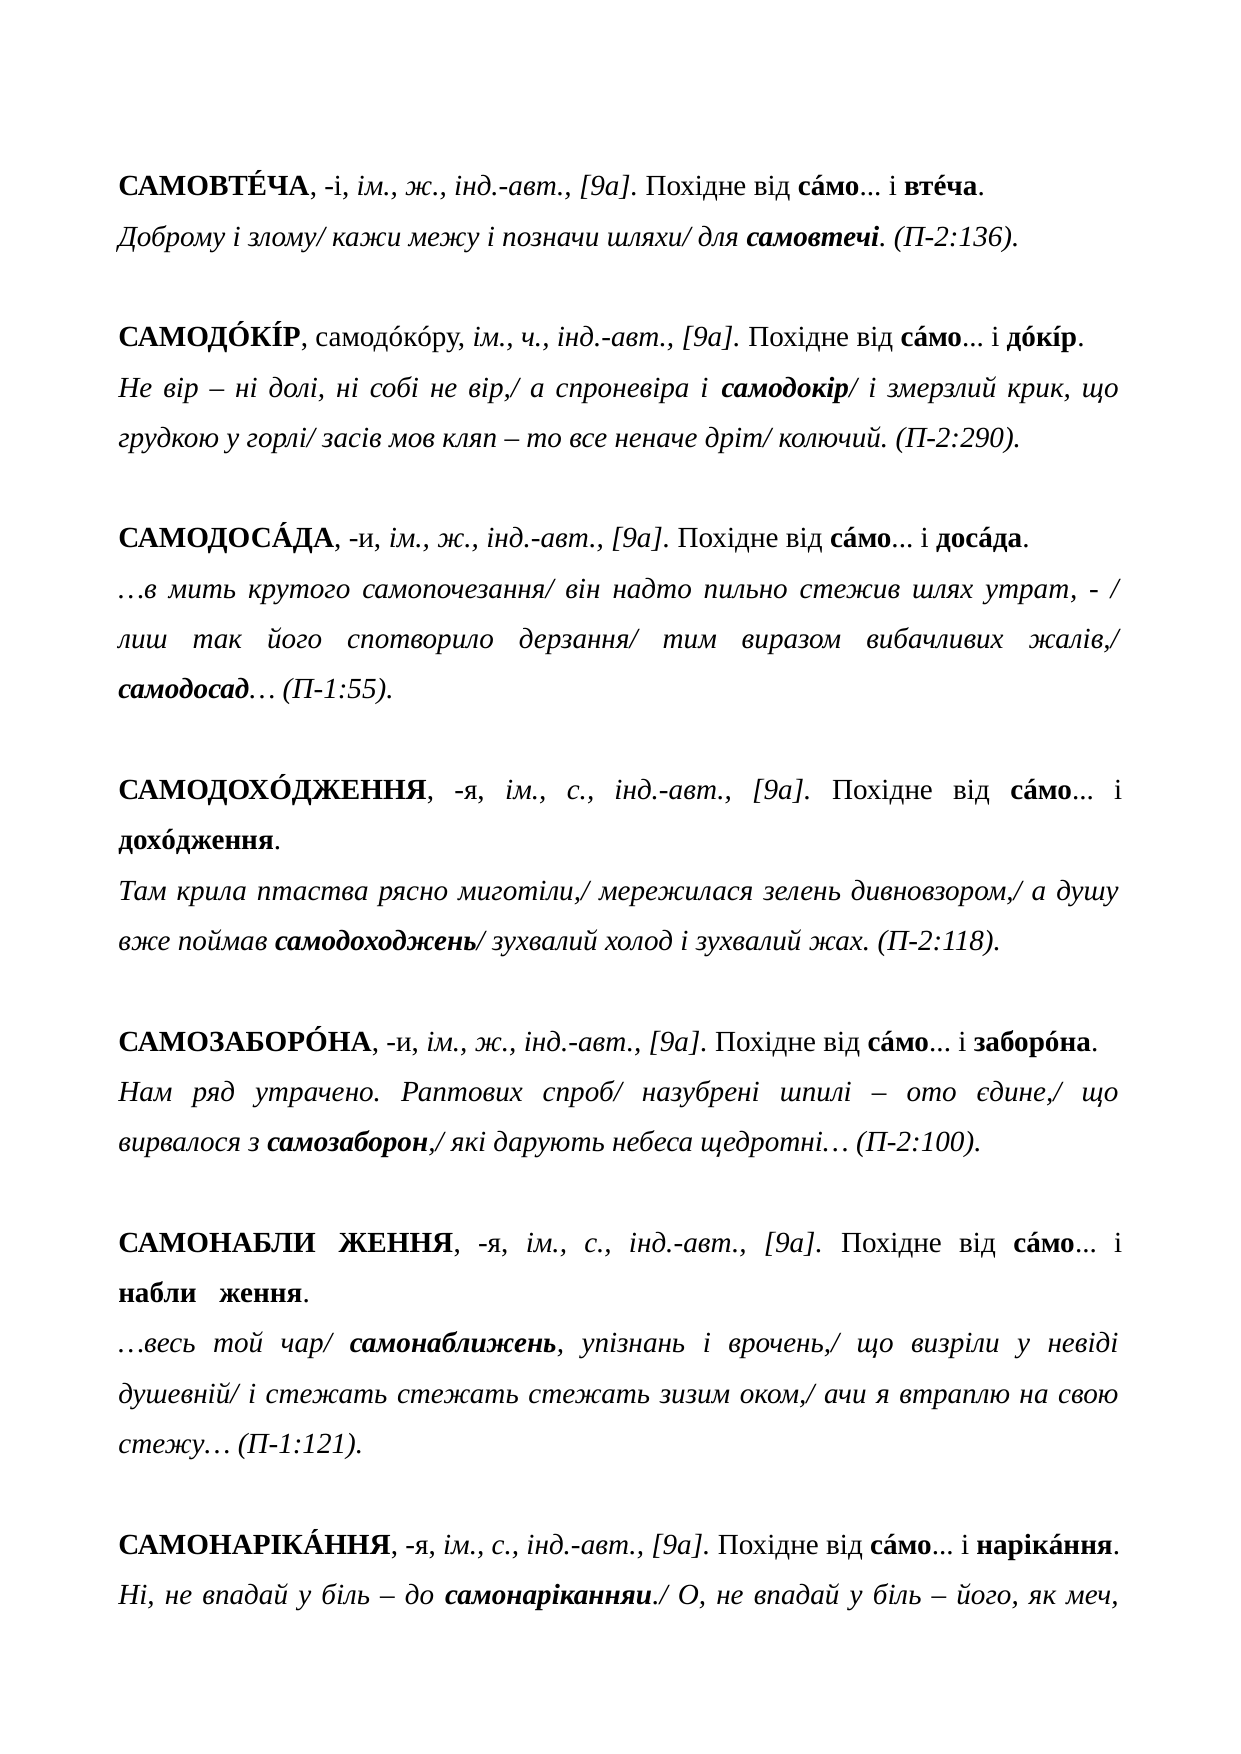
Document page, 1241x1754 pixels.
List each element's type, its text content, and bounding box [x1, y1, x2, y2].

text Нам ряд утрачено. Раптових спроб/ назубрені шпилі – ото єдине,/ що вирвалося з самозаборон,/ які дарують небеса щедротні… (П-2:100). [118, 1074, 1122, 1158]
text Самодосáда, -и, ім., ж., інд.-авт., [9а]. Похідне від сáмо... і досáда. [118, 521, 1122, 554]
text Самозаборóна, -и, ім., ж., інд.-авт., [9а]. Похідне від сáмо... і заборóна. [118, 1024, 1122, 1057]
text Самонарікáння, -я, ім., с., інд.-авт., [9а]. Похідне від сáмо... і нарікáння. [118, 1527, 1122, 1560]
text …в мить крутого самопочезання/ він надто пильно стежив шлях утрат, - / лиш так його спотворило дерзання/ тим виразом вибачливих жалів,/ самодосад… (П-1:55). [118, 571, 1122, 705]
text Самодохóдження, -я, ім., с., інд.-авт., [9а]. Похідне від сáмо... і дохóдження. [118, 772, 1122, 856]
text Самовтéча, -і, ім., ж., інд.-авт., [9а]. Похідне від сáмо... і втéча. [118, 168, 1122, 202]
text Самодóкíр, самодóкóру, ім., ч., інд.-авт., [9а]. Похідне від сáмо... і дóкíр. [118, 319, 1122, 353]
text Не вір – ні долі, ні собі не вір,/ а спроневіра і самодокір/ і змерзлий крик, що грудкою у горлі/ засів мов кляп – то все неначе дріт/ колючий. (П-2:290). [118, 370, 1122, 453]
text Самонаближення, -я, ім., с., інд.-авт., [9а]. Похідне від сáмо... і наближення. [118, 1225, 1122, 1309]
text Доброму і злому/ кажи межу і позначи шляхи/ для самовтечі. (П-2:136). [118, 219, 1122, 252]
text Ні, не впадай у біль – до самонаріканняи./ О, не впадай у біль – його, як меч, [118, 1577, 1122, 1611]
text …весь той чар/ самонаближень, упізнань і врочень,/ що визріли у невіді душевній/ і стежать стежать стежать зизим оком,/ ачи я втраплю на свою стежу… (П-1:121). [118, 1326, 1122, 1460]
text Там крила птаства рясно миготіли,/ мережилася зелень дивновзором,/ а душу вже поймав самодоходжень/ зухвалий холод і зухвалий жах. (П-2:118). [118, 873, 1122, 957]
